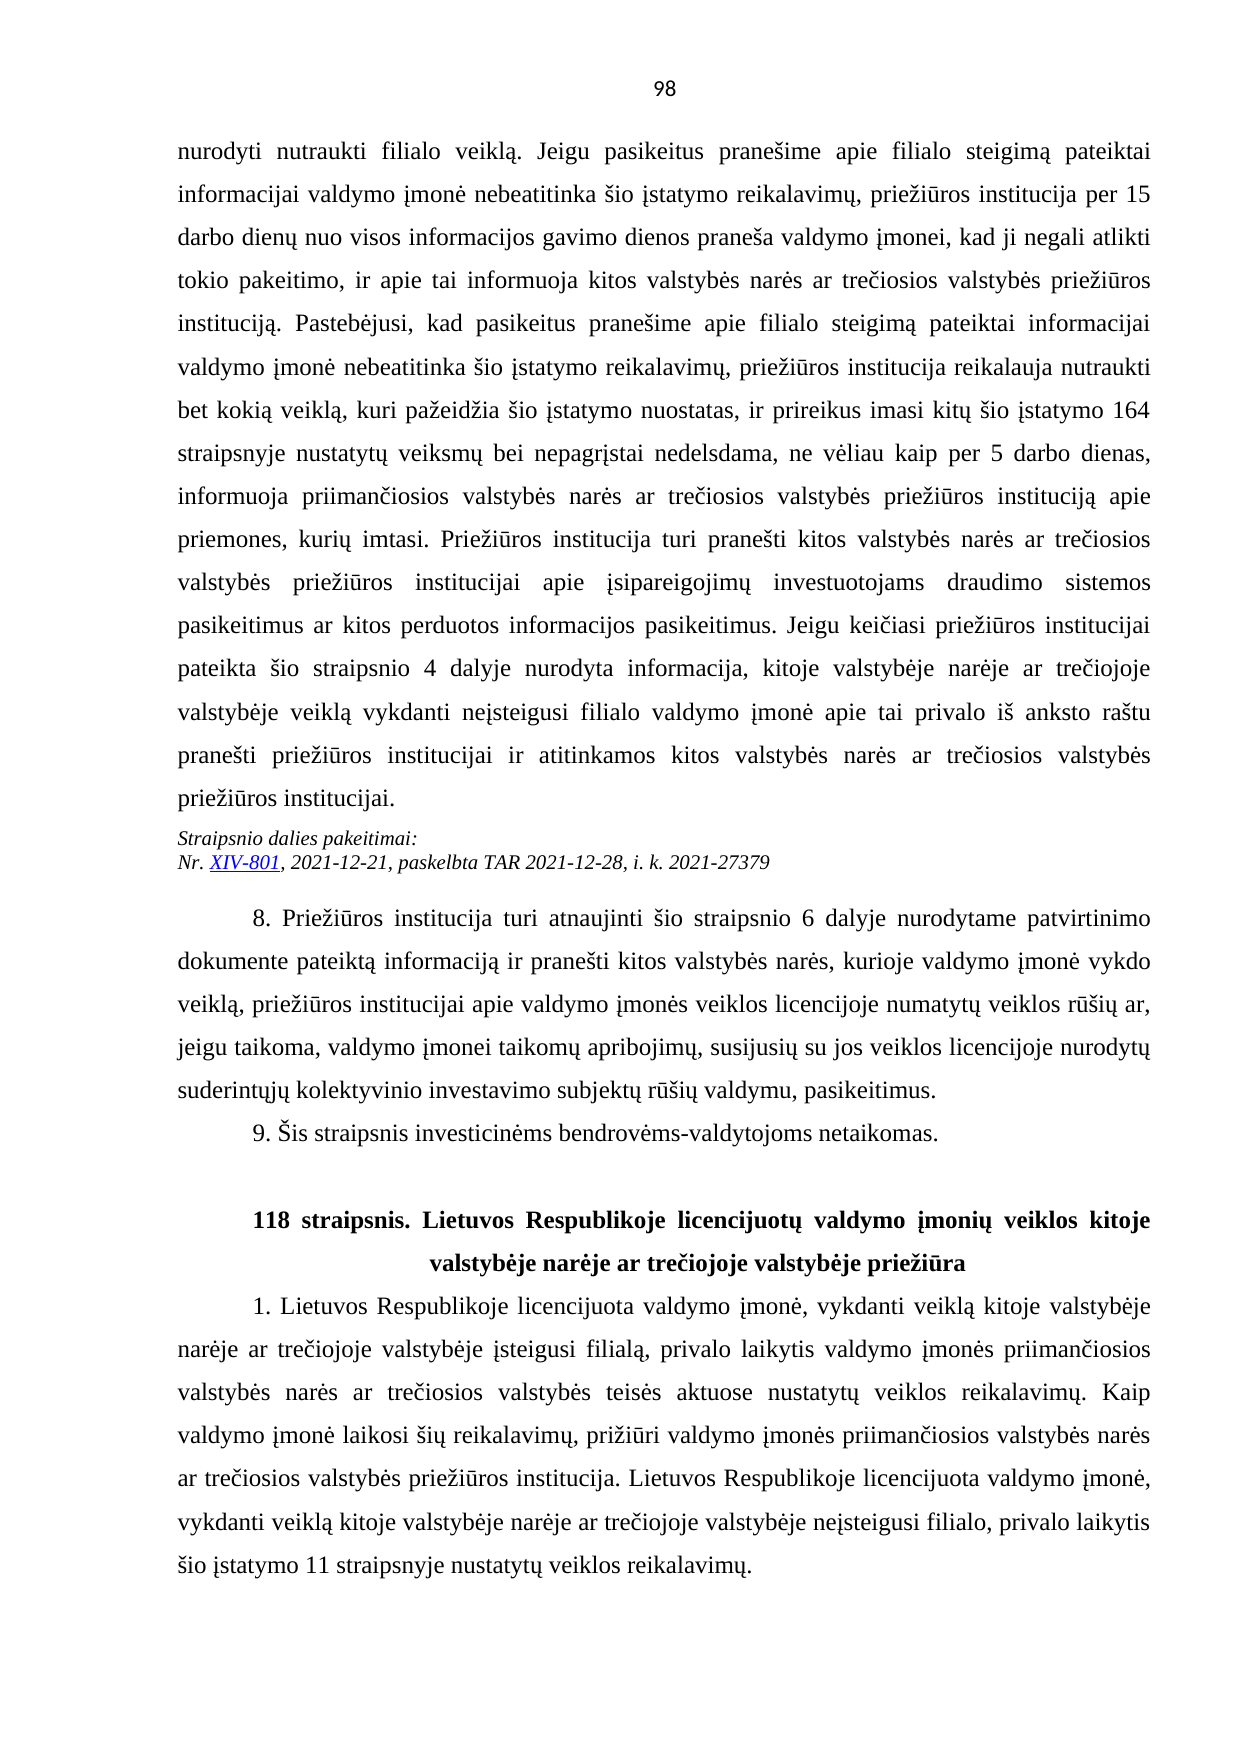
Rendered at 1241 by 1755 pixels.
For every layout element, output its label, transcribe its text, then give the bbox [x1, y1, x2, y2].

text Nr. XIV-801, 2021-12-21, paskelbta TAR 2021-12-28, i. k. 2021-27379 [177, 850, 1152, 874]
text Straipsnio dalies pakeitimai: [177, 826, 1152, 850]
text nurodyti nutraukti filialo veiklą. Jeigu pasikeitus pranešime apie filialo steigimą pateiktai informacijai valdymo įmonė nebeatitinka šio įstatymo reikalavimų, priežiūros institucija per 15 darbo dienų nuo visos informacijos gavimo dienos praneša valdymo įmonei, kad ji negali atlikti tokio pakeitimo, ir apie tai informuoja kitos valstybės narės ar trečiosios valstybės priežiūros instituciją. Pastebėjusi, kad pasikeitus pranešime apie filialo steigimą pateiktai informacijai valdymo įmonė nebeatitinka šio įstatymo reikalavimų, priežiūros institucija reikalauja nutraukti bet kokią veiklą, kuri pažeidžia šio įstatymo nuostatas, ir prireikus imasi kitų šio įstatymo 164 straipsnyje nustatytų veiksmų bei nepagrįstai nedelsdama, ne vėliau kaip per 5 darbo dienas, informuoja priimančiosios valstybės narės ar trečiosios valstybės priežiūros instituciją apie priemones, kurių imtasi. Priežiūros institucija turi pranešti kitos valstybės narės ar trečiosios valstybės priežiūros institucijai apie įsipareigojimų investuotojams draudimo sistemos pasikeitimus ar kitos perduotos informacijos pasikeitimus. Jeigu keičiasi priežiūros institucijai pateikta šio straipsnio 4 dalyje nurodyta informacija, kitoje valstybėje narėje ar trečiojoje valstybėje veiklą vykdanti neįsteigusi filialo valdymo įmonė apie tai privalo iš anksto raštu pranešti priežiūros institucijai ir atitinkamos kitos valstybės narės ar trečiosios valstybės priežiūros institucijai. [177, 136, 1152, 812]
text 118 straipsnis. Lietuvos Respublikoje licencijuotų valdymo įmonių veiklos kitoje valstybėje narėje ar trečiojoje valstybėje priežiūra [252, 1205, 1152, 1277]
text 8. Priežiūros institucija turi atnaujinti šio straipsnio 6 dalyje nurodytame patvirtinimo dokumente pateiktą informaciją ir pranešti kitos valstybės narės, kurioje valdymo įmonė vykdo veiklą, priežiūros institucijai apie valdymo įmonės veiklos licencijoje numatytų veiklos rūšių ar, jeigu taikoma, valdymo įmonei taikomų apribojimų, susijusių su jos veiklos licencijoje nurodytų suderintųjų kolektyvinio investavimo subjektų rūšių valdymu, pasikeitimus. [177, 903, 1152, 1104]
text 9. Šis straipsnis investicinėms bendrovėms-valdytojoms netaikomas. [177, 1118, 1152, 1147]
text 1. Lietuvos Respublikoje licencijuota valdymo įmonė, vykdanti veiklą kitoje valstybėje narėje ar trečiojoje valstybėje įsteigusi filialą, privalo laikytis valdymo įmonės priimančiosios valstybės narės ar trečiosios valstybės teisės aktuose nustatytų veiklos reikalavimų. Kaip valdymo įmonė laikosi šių reikalavimų, prižiūri valdymo įmonės priimančiosios valstybės narės ar trečiosios valstybės priežiūros institucija. Lietuvos Respublikoje licencijuota valdymo įmonė, vykdanti veiklą kitoje valstybėje narėje ar trečiojoje valstybėje neįsteigusi filialo, privalo laikytis šio įstatymo 11 straipsnyje nustatytų veiklos reikalavimų. [177, 1291, 1152, 1578]
